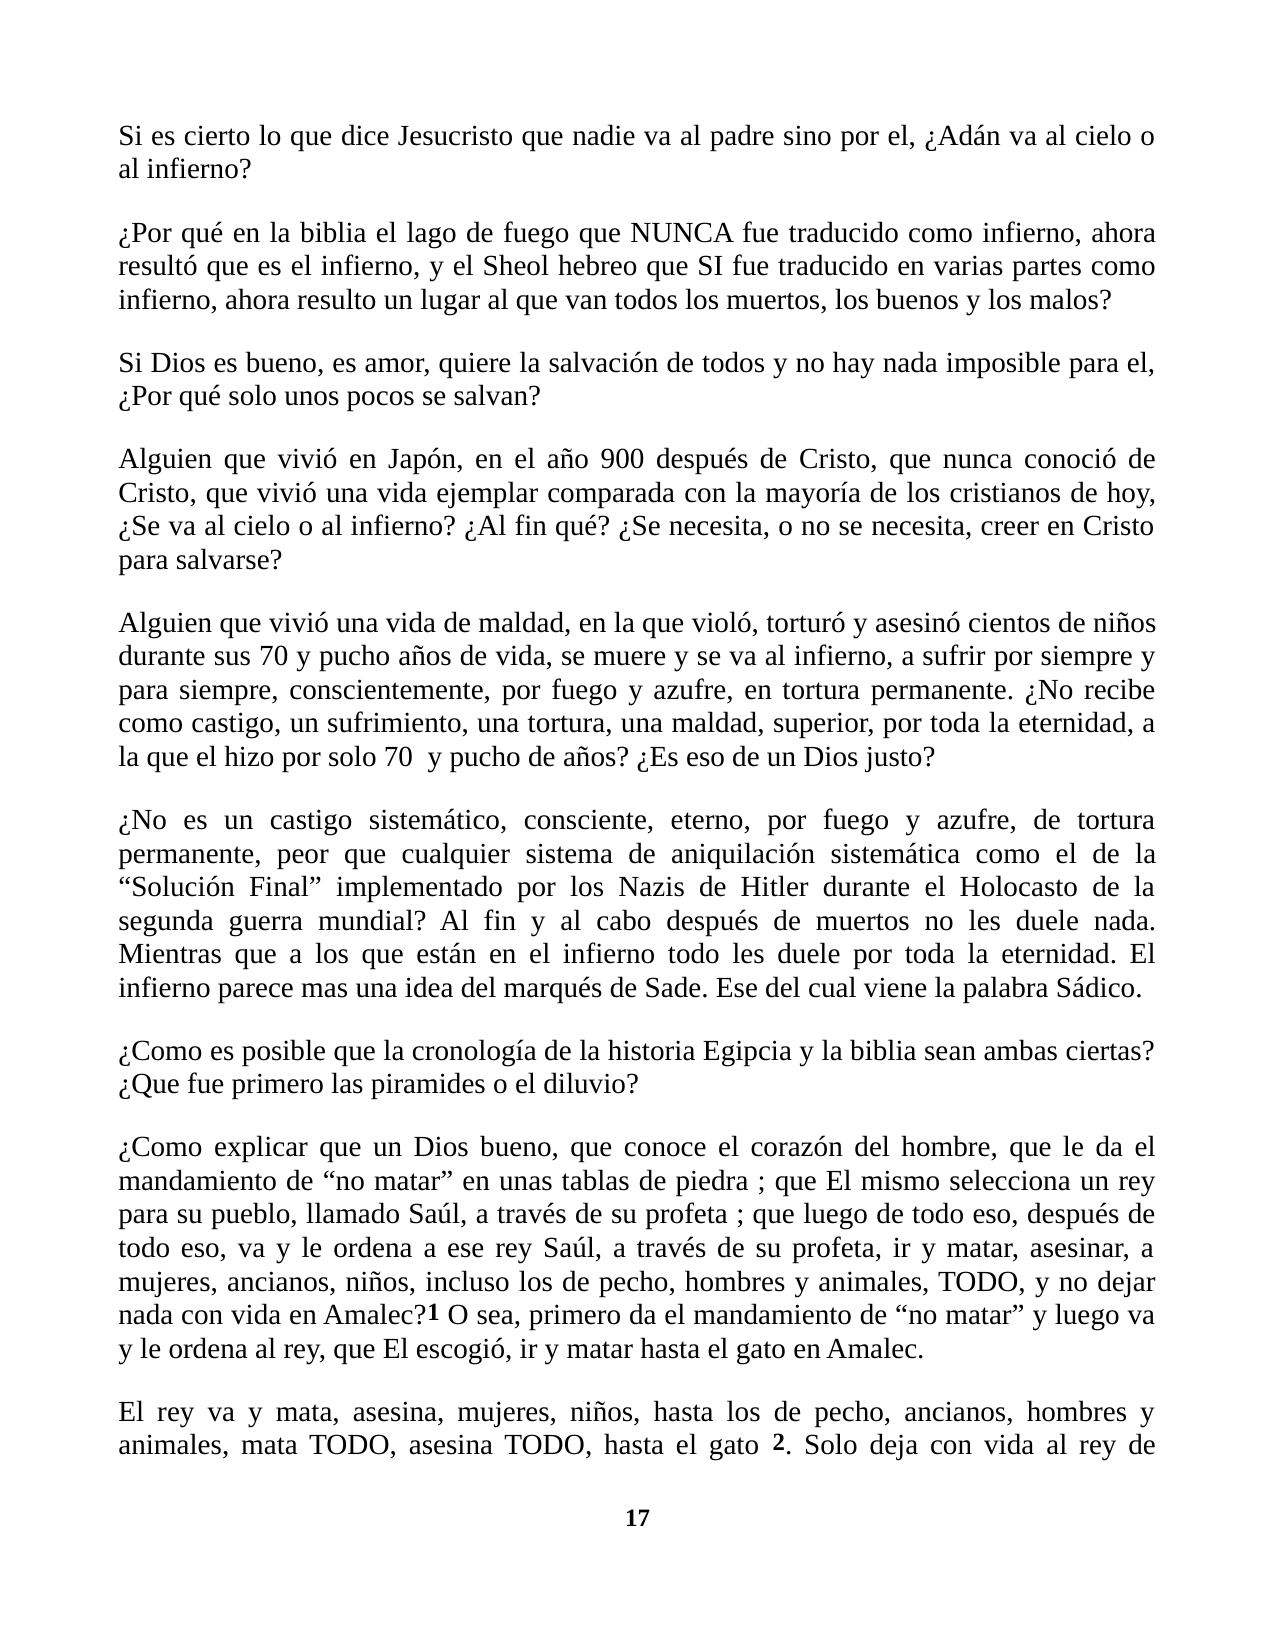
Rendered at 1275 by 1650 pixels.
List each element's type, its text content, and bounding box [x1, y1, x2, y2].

text Si es cierto lo que dice Jesucristo que nadie va al padre sino por el, ¿Adán va al cielo o al infierno? [118, 118, 1157, 185]
text ¿Por qué en la biblia el lago de fuego que NUNCA fue traducido como infierno, ahora resultó que es el infierno, y el Sheol hebreo que SI fue traducido en varias partes como infierno, ahora resulto un lugar al que van todos los muertos, los buenos y los malos? [118, 215, 1157, 315]
text Alguien que vivió una vida de maldad, en la que violó, torturó y asesinó cientos de niños durante sus 70 y pucho años de vida, se muere y se va al infierno, a sufrir por siempre y para siempre, conscientemente, por fuego y azufre, en tortura permanente. ¿No recibe como castigo, un sufrimiento, una tortura, una maldad, superior, por toda la eternidad, a la que el hizo por solo 70 y pucho de años? ¿Es eso de un Dios justo? [118, 605, 1157, 773]
text Alguien que vivió en Japón, en el año 900 después de Cristo, que nunca conoció de Cristo, que vivió una vida ejemplar comparada con la mayoría de los cristianos de hoy, ¿Se va al cielo o al infierno? ¿Al fin qué? ¿Se necesita, o no se necesita, creer en Cristo para salvarse? [118, 441, 1157, 576]
text ¿Como es posible que la cronología de la historia Egipcia y la biblia sean ambas ciertas? ¿Que fue primero las piramides o el diluvio? [118, 1033, 1157, 1100]
text ¿Como explicar que un Dios bueno, que conoce el corazón del hombre, que le da el mandamiento de “no matar” en unas tablas de piedra ; que El mismo selecciona un rey para su pueblo, llamado Saúl, a través de su profeta ; que luego de todo eso, después de todo eso, va y le ordena a ese rey Saúl, a través de su profeta, ir y matar, asesinar, a mujeres, ancianos, niños, incluso los de pecho, hombres y animales, TODO, y no dejar nada con vida en Amalec? O sea, primero da el mandamiento de “no matar” y luego va y le ordena al rey, que El escogió, ir y matar hasta el gato en Amalec. [118, 1129, 1157, 1364]
text ¿No es un castigo sistemático, consciente, eterno, por fuego y azufre, de tortura permanente, peor que cualquier sistema de aniquilación sistemática como el de la “Solución Final” implementado por los Nazis de Hitler durante el Holocasto de la segunda guerra mundial? Al fin y al cabo después de muertos no les duele nada. Mientras que a los que están en el infierno todo les duele por toda la eternidad. El infierno parece mas una idea del marqués de Sade. Ese del cual viene la palabra Sádico. [118, 802, 1157, 1003]
text Si Dios es bueno, es amor, quiere la salvación de todos y no hay nada imposible para el, ¿Por qué solo unos pocos se salvan? [118, 345, 1157, 412]
text El rey va y mata, asesina, mujeres, niños, hasta los de pecho, ancianos, hombres y animales, mata TODO, asesina TODO, hasta el gato . Solo deja con vida al rey de [118, 1394, 1157, 1461]
